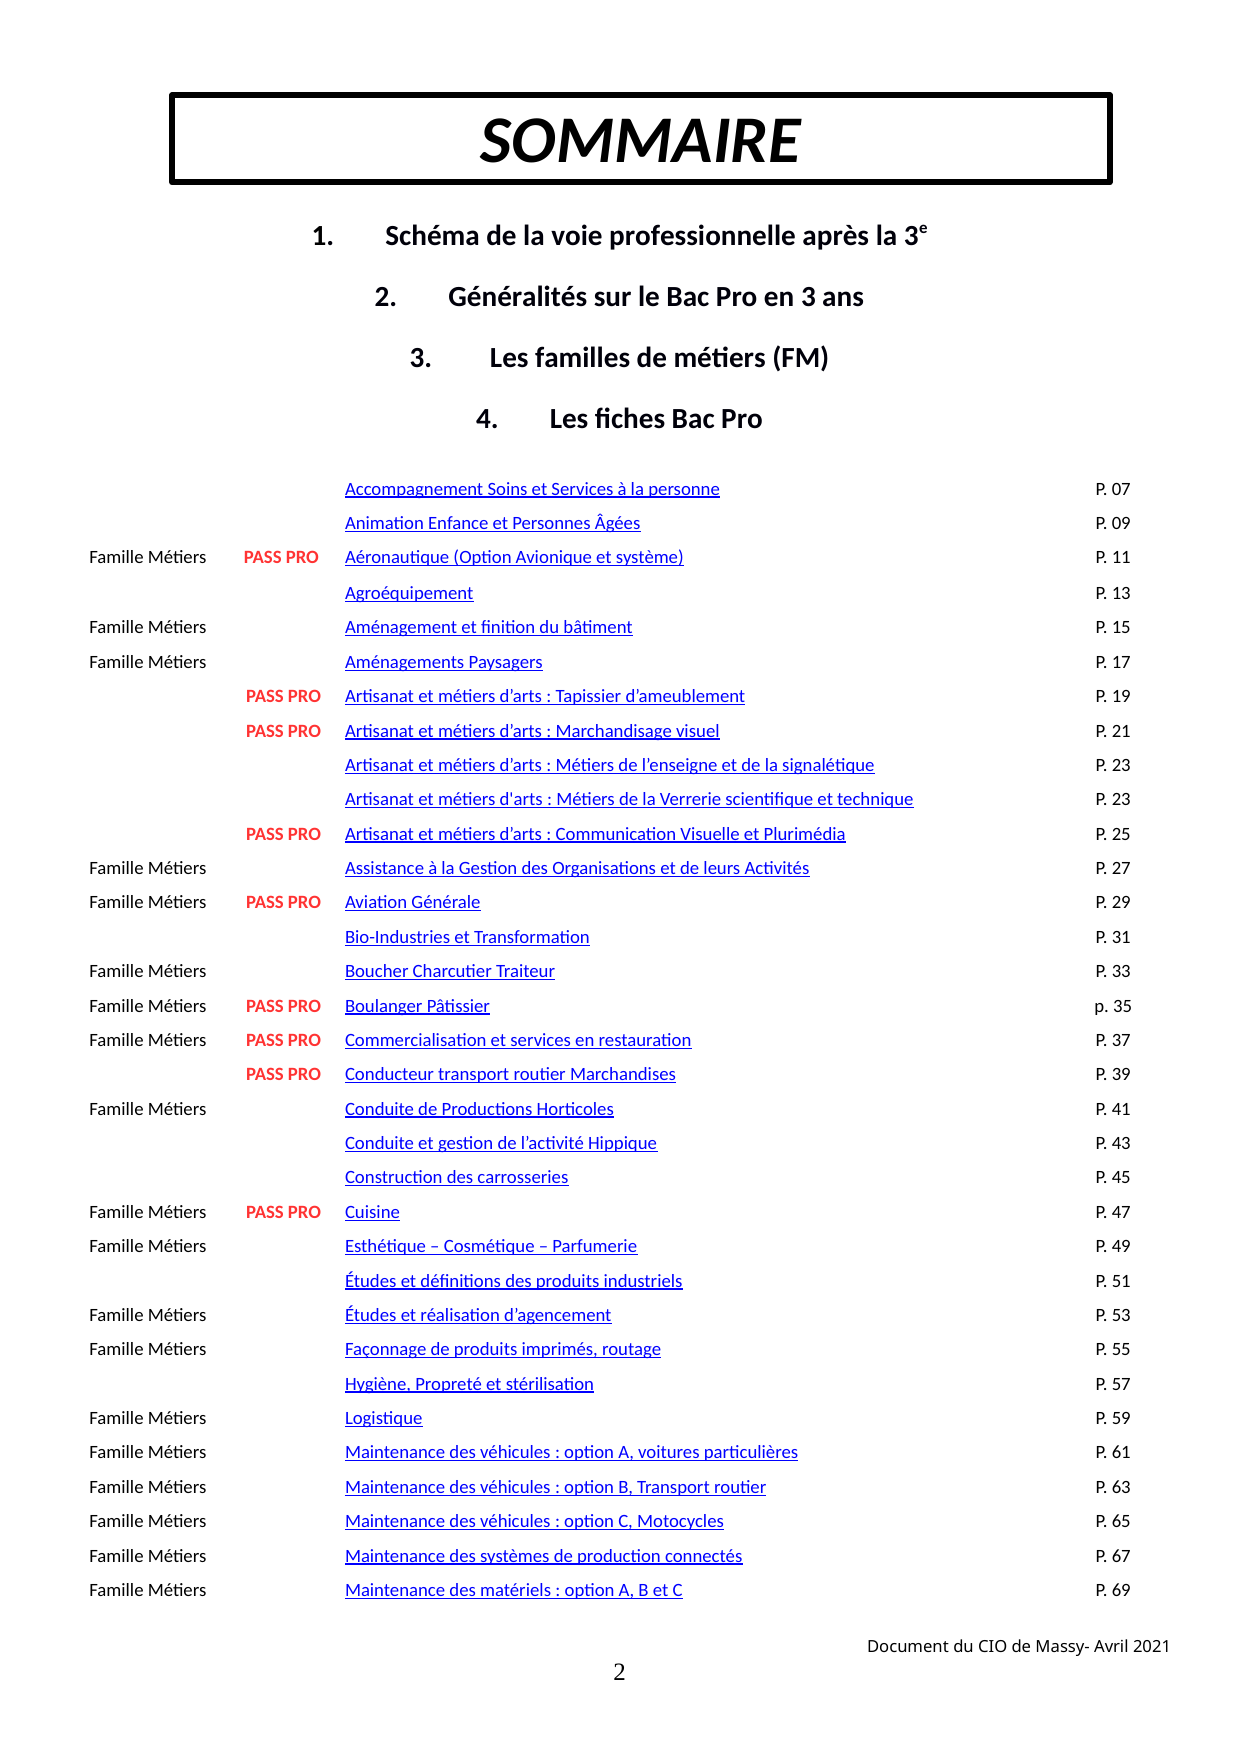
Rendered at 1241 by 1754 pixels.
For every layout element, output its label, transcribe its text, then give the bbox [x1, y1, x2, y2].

table_cell [228, 1573, 339, 1607]
table_cell Famille Métiers [68, 610, 228, 644]
text 1. Schéma de la voie professionnelle après la 3e [67, 217, 1171, 252]
table_cell Conducteur transport routier Marchandises [339, 1057, 1055, 1091]
table_cell [228, 505, 339, 540]
table_cell P. 65 [1055, 1504, 1171, 1538]
table_cell Bio-Industries et Transformation [339, 919, 1055, 954]
table_cell Conduite de Productions Horticoles [339, 1091, 1055, 1126]
table_cell Animation Enfance et Personnes Âgées [339, 505, 1055, 540]
table_cell [228, 610, 339, 644]
table_cell P. 27 [1055, 851, 1171, 885]
table_cell [68, 919, 228, 954]
table_cell [228, 782, 339, 816]
text 4. Les fiches Bac Pro [67, 400, 1171, 435]
table_cell P. 25 [1055, 816, 1171, 851]
table_cell P. 15 [1055, 610, 1171, 644]
table_cell P. 21 [1055, 713, 1171, 747]
table_cell [228, 1538, 339, 1572]
text 2. Généralités sur le Bac Pro en 3 ans [67, 278, 1171, 313]
table_cell P. 43 [1055, 1126, 1171, 1160]
table_cell P. 23 [1055, 748, 1171, 782]
table_cell Famille Métiers [68, 1023, 228, 1057]
table_cell Famille Métiers [68, 1573, 228, 1607]
table_cell Famille Métiers [68, 1332, 228, 1366]
table_cell Famille Métiers [68, 851, 228, 885]
table_cell [68, 1057, 228, 1091]
table_cell [228, 1469, 339, 1504]
table_cell Maintenance des véhicules : option B, Transport routier [339, 1469, 1055, 1504]
table_cell Famille Métiers [68, 1229, 228, 1263]
table_cell Façonnage de produits imprimés, routage [339, 1332, 1055, 1366]
table_cell Commercialisation et services en restauration [339, 1023, 1055, 1057]
table_cell Hygiène, Propreté et stérilisation [339, 1366, 1055, 1401]
table_cell Artisanat et métiers d'arts : Métiers de la Verrerie scientifique et technique [339, 782, 1055, 816]
table_cell P. 57 [1055, 1366, 1171, 1401]
table_cell Maintenance des matériels : option A, B et C [339, 1573, 1055, 1607]
table_cell [68, 1366, 228, 1401]
table_cell PASS PRO [228, 540, 339, 576]
table_cell Artisanat et métiers d’arts : Tapissier d’ameublement [339, 679, 1055, 713]
table_cell [68, 1263, 228, 1297]
table_cell P. 37 [1055, 1023, 1171, 1057]
table_cell Famille Métiers [68, 1194, 228, 1229]
table_cell P. 51 [1055, 1263, 1171, 1297]
table_cell PASS PRO [228, 679, 339, 713]
table_cell Famille Métiers [68, 988, 228, 1022]
table_cell P. 19 [1055, 679, 1171, 713]
table_cell [228, 1435, 339, 1469]
table_cell [228, 1298, 339, 1332]
table_header P. 07 [1055, 471, 1171, 505]
table_cell [228, 644, 339, 679]
table_cell Boulanger Pâtissier [339, 988, 1055, 1022]
table_cell P. 61 [1055, 1435, 1171, 1469]
table_cell [228, 1504, 339, 1538]
table_cell P. 45 [1055, 1160, 1171, 1194]
table_cell [68, 1160, 228, 1194]
table_cell Logistique [339, 1401, 1055, 1435]
table_cell Famille Métiers [68, 1401, 228, 1435]
table_cell Aviation Générale [339, 885, 1055, 919]
table_cell [228, 954, 339, 988]
table_cell Famille Métiers [68, 1298, 228, 1332]
table_header [68, 471, 228, 505]
table_cell P. 33 [1055, 954, 1171, 988]
table_cell [228, 1091, 339, 1126]
table_cell [68, 713, 228, 747]
table_cell P. 59 [1055, 1401, 1171, 1435]
table_cell Famille Métiers [68, 1435, 228, 1469]
table_cell Études et définitions des produits industriels [339, 1263, 1055, 1297]
table_cell Artisanat et métiers d’arts : Métiers de l’enseigne et de la signalétique [339, 748, 1055, 782]
table_cell [228, 919, 339, 954]
table_cell PASS PRO [228, 713, 339, 747]
table_header Accompagnement Soins et Services à la personne [339, 471, 1055, 505]
table_cell [68, 679, 228, 713]
table_header [228, 471, 339, 505]
table_cell P. 11 [1055, 540, 1171, 576]
table_cell Famille Métiers [68, 1504, 228, 1538]
table_cell Artisanat et métiers d’arts : Communication Visuelle et Plurimédia [339, 816, 1055, 851]
table_cell P. 63 [1055, 1469, 1171, 1504]
table_cell PASS PRO [228, 1023, 339, 1057]
table_cell [68, 576, 228, 610]
table_cell Aéronautique (Option Avionique et système) [339, 540, 1055, 576]
table_cell [228, 1366, 339, 1401]
table_cell [228, 748, 339, 782]
table_cell [68, 782, 228, 816]
table_cell [228, 851, 339, 885]
table_cell [68, 505, 228, 540]
table_cell [228, 1229, 339, 1263]
table_cell [228, 576, 339, 610]
table_cell P. 09 [1055, 505, 1171, 540]
table_cell P. 29 [1055, 885, 1171, 919]
table_cell PASS PRO [228, 1194, 339, 1229]
table_cell [228, 1126, 339, 1160]
table_cell [68, 748, 228, 782]
table_cell Aménagements Paysagers [339, 644, 1055, 679]
table_cell P. 49 [1055, 1229, 1171, 1263]
table_cell PASS PRO [228, 816, 339, 851]
table_cell [68, 1126, 228, 1160]
table_cell [68, 816, 228, 851]
table_cell [228, 1401, 339, 1435]
table_cell P. 69 [1055, 1573, 1171, 1607]
table_cell Famille Métiers [68, 540, 228, 576]
table_cell Famille Métiers [68, 1538, 228, 1572]
table_cell Études et réalisation d’agencement [339, 1298, 1055, 1332]
table_cell Boucher Charcutier Traiteur [339, 954, 1055, 988]
table_cell P. 67 [1055, 1538, 1171, 1572]
table_cell P. 39 [1055, 1057, 1171, 1091]
table_cell PASS PRO [228, 885, 339, 919]
table_cell Esthétique – Cosmétique – Parfumerie [339, 1229, 1055, 1263]
table_cell [228, 1160, 339, 1194]
table_cell Famille Métiers [68, 954, 228, 988]
table_cell P. 17 [1055, 644, 1171, 679]
table_cell Cuisine [339, 1194, 1055, 1229]
table_cell Aménagement et finition du bâtiment [339, 610, 1055, 644]
table_cell Maintenance des systèmes de production connectés [339, 1538, 1055, 1572]
table_cell Famille Métiers [68, 1091, 228, 1126]
table_cell P. 13 [1055, 576, 1171, 610]
table_cell Construction des carrosseries [339, 1160, 1055, 1194]
table_cell Famille Métiers [68, 644, 228, 679]
table_cell P. 23 [1055, 782, 1171, 816]
table_cell PASS PRO [228, 988, 339, 1022]
table_cell P. 53 [1055, 1298, 1171, 1332]
table_cell [228, 1332, 339, 1366]
table_cell p. 35 [1055, 988, 1171, 1022]
table_cell P. 47 [1055, 1194, 1171, 1229]
table_cell Conduite et gestion de l’activité Hippique [339, 1126, 1055, 1160]
table_cell Maintenance des véhicules : option C, Motocycles [339, 1504, 1055, 1538]
table_cell Famille Métiers [68, 1469, 228, 1504]
table_cell P. 31 [1055, 919, 1171, 954]
table_cell Artisanat et métiers d’arts : Marchandisage visuel [339, 713, 1055, 747]
table_cell Assistance à la Gestion des Organisations et de leurs Activités [339, 851, 1055, 885]
table_cell PASS PRO [228, 1057, 339, 1091]
table_cell P. 55 [1055, 1332, 1171, 1366]
table_cell Agroéquipement [339, 576, 1055, 610]
table_cell [228, 1263, 339, 1297]
table_cell P. 41 [1055, 1091, 1171, 1126]
table_cell Maintenance des véhicules : option A, voitures particulières [339, 1435, 1055, 1469]
table_cell Famille Métiers [68, 885, 228, 919]
text 3. Les familles de métiers (FM) [67, 339, 1171, 374]
